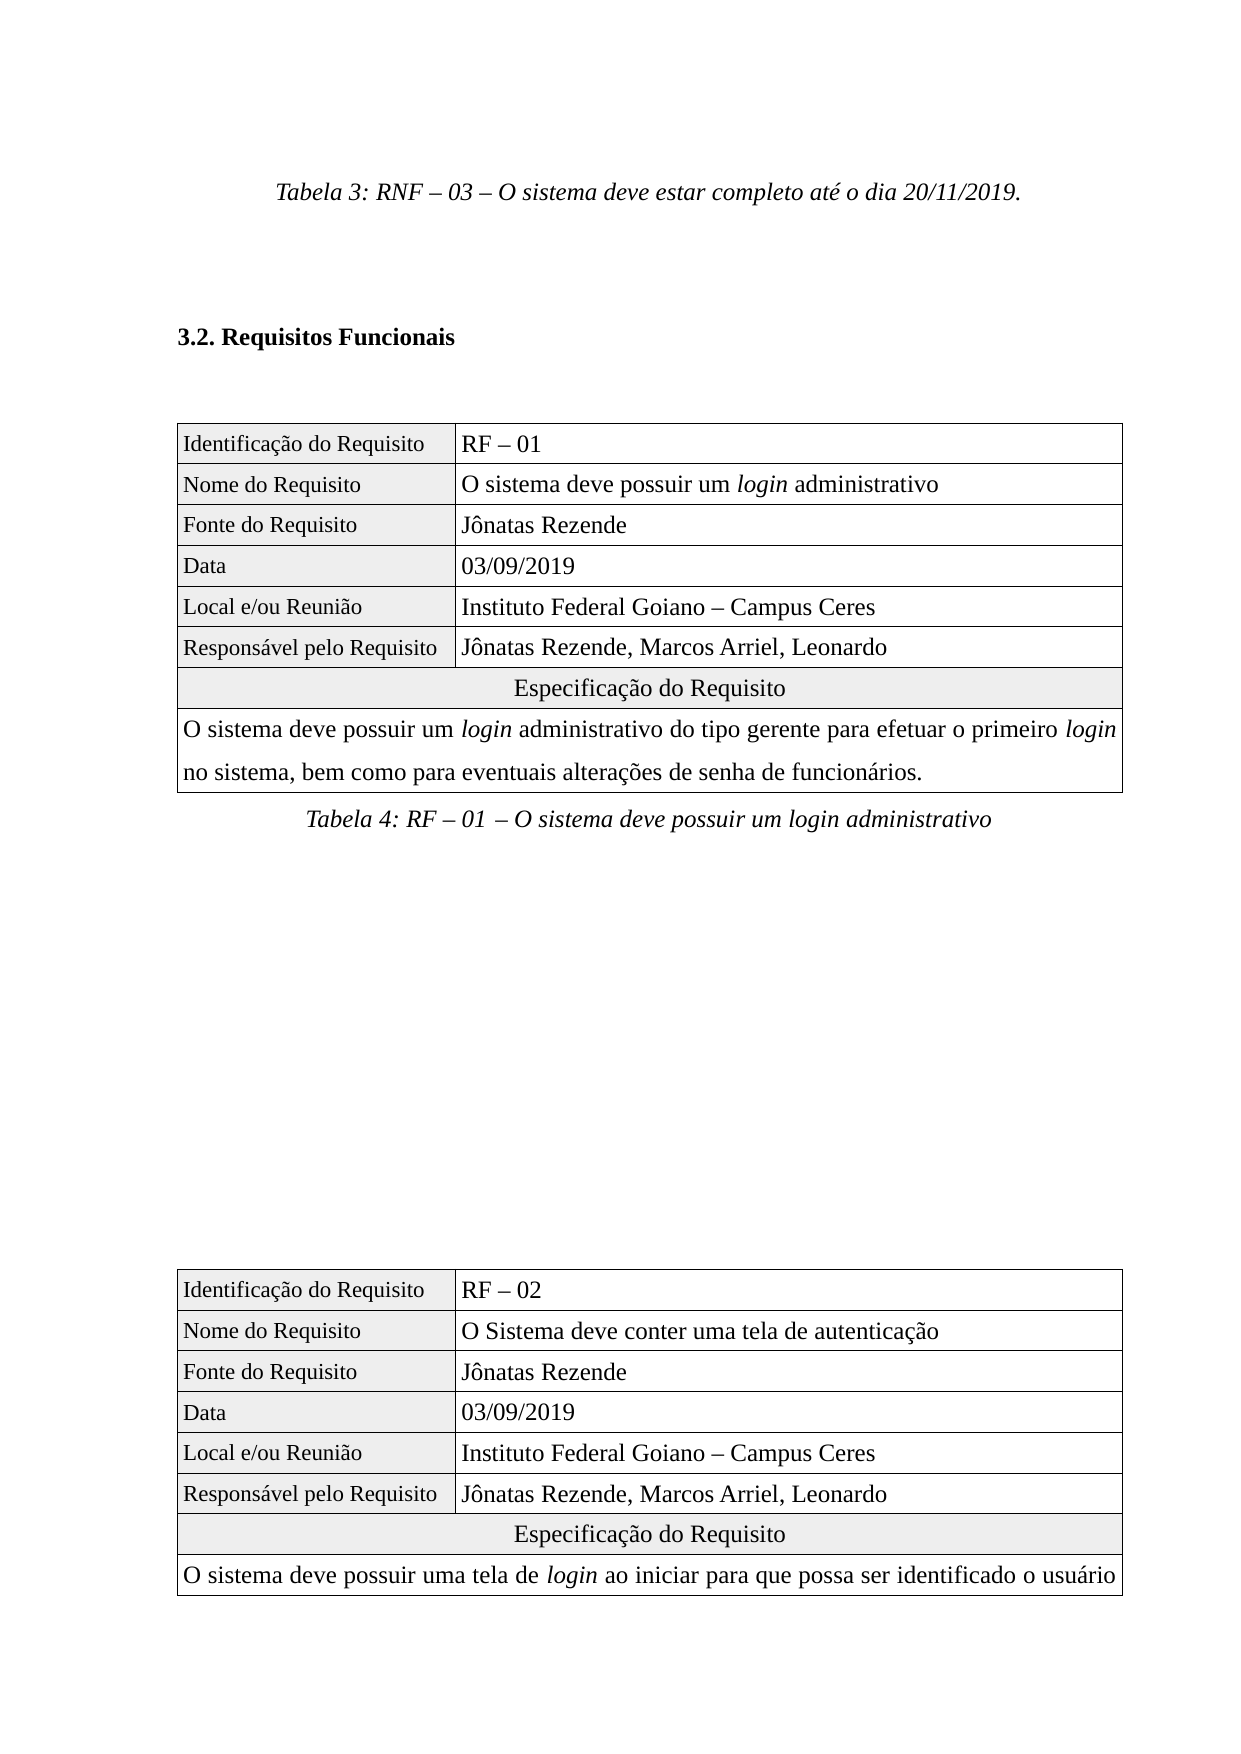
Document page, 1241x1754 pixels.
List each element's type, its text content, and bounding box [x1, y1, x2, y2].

table_cell Jônatas Rezende, Marcos Arriel, Leonardo [456, 627, 1122, 667]
table_cell Jônatas Rezende, Marcos Arriel, Leonardo [456, 1474, 1122, 1513]
table_cell Especificação do Requisito [178, 668, 1122, 708]
table_cell Nome do Requisito [178, 1311, 455, 1350]
table_cell O sistema deve possuir um login administrativo [456, 464, 1122, 504]
table_cell Instituto Federal Goiano – Campus Ceres [456, 1433, 1122, 1473]
table_cell Data [178, 546, 455, 586]
table_cell Especificação do Requisito [178, 1514, 1122, 1554]
table_cell Data [178, 1392, 455, 1432]
text Tabela 3: RNF – 03 – O sistema deve estar completo até o dia 20/11/2019. [177, 177, 1122, 206]
table_cell Instituto Federal Goiano – Campus Ceres [456, 587, 1122, 626]
table_header Identificação do Requisito [178, 1270, 455, 1310]
table_cell Jônatas Rezende [456, 1351, 1122, 1391]
table_header Identificação do Requisito [178, 424, 455, 463]
table_header RF – 01 [456, 424, 1122, 463]
table_cell 03/09/2019 [456, 546, 1122, 586]
table_cell Jônatas Rezende [456, 505, 1122, 545]
table_cell Local e/ou Reunião [178, 1433, 455, 1473]
table_cell Responsável pelo Requisito [178, 1474, 455, 1513]
table_cell Local e/ou Reunião [178, 587, 455, 626]
table_header RF – 02 [456, 1270, 1122, 1310]
table_cell O sistema deve possuir um login administrativo do tipo gerente para efetuar o primeiro login no sistema, bem como para eventuais alterações de senha de funcionários. [178, 709, 1122, 792]
table_cell 03/09/2019 [456, 1392, 1122, 1432]
table_cell Fonte do Requisito [178, 1351, 455, 1391]
table_cell O sistema deve possuir uma tela de login ao iniciar para que possa ser identificado o usuário [178, 1555, 1122, 1595]
subtitle 3.2. Requisitos Funcionais [177, 322, 1122, 351]
table_cell O Sistema deve conter uma tela de autenticação [456, 1311, 1122, 1350]
table_cell Fonte do Requisito [178, 505, 455, 545]
table_cell Nome do Requisito [178, 464, 455, 504]
table_cell Responsável pelo Requisito [178, 627, 455, 667]
text Tabela 4: RF – 01 – O sistema deve possuir um login administrativo [177, 804, 1122, 833]
